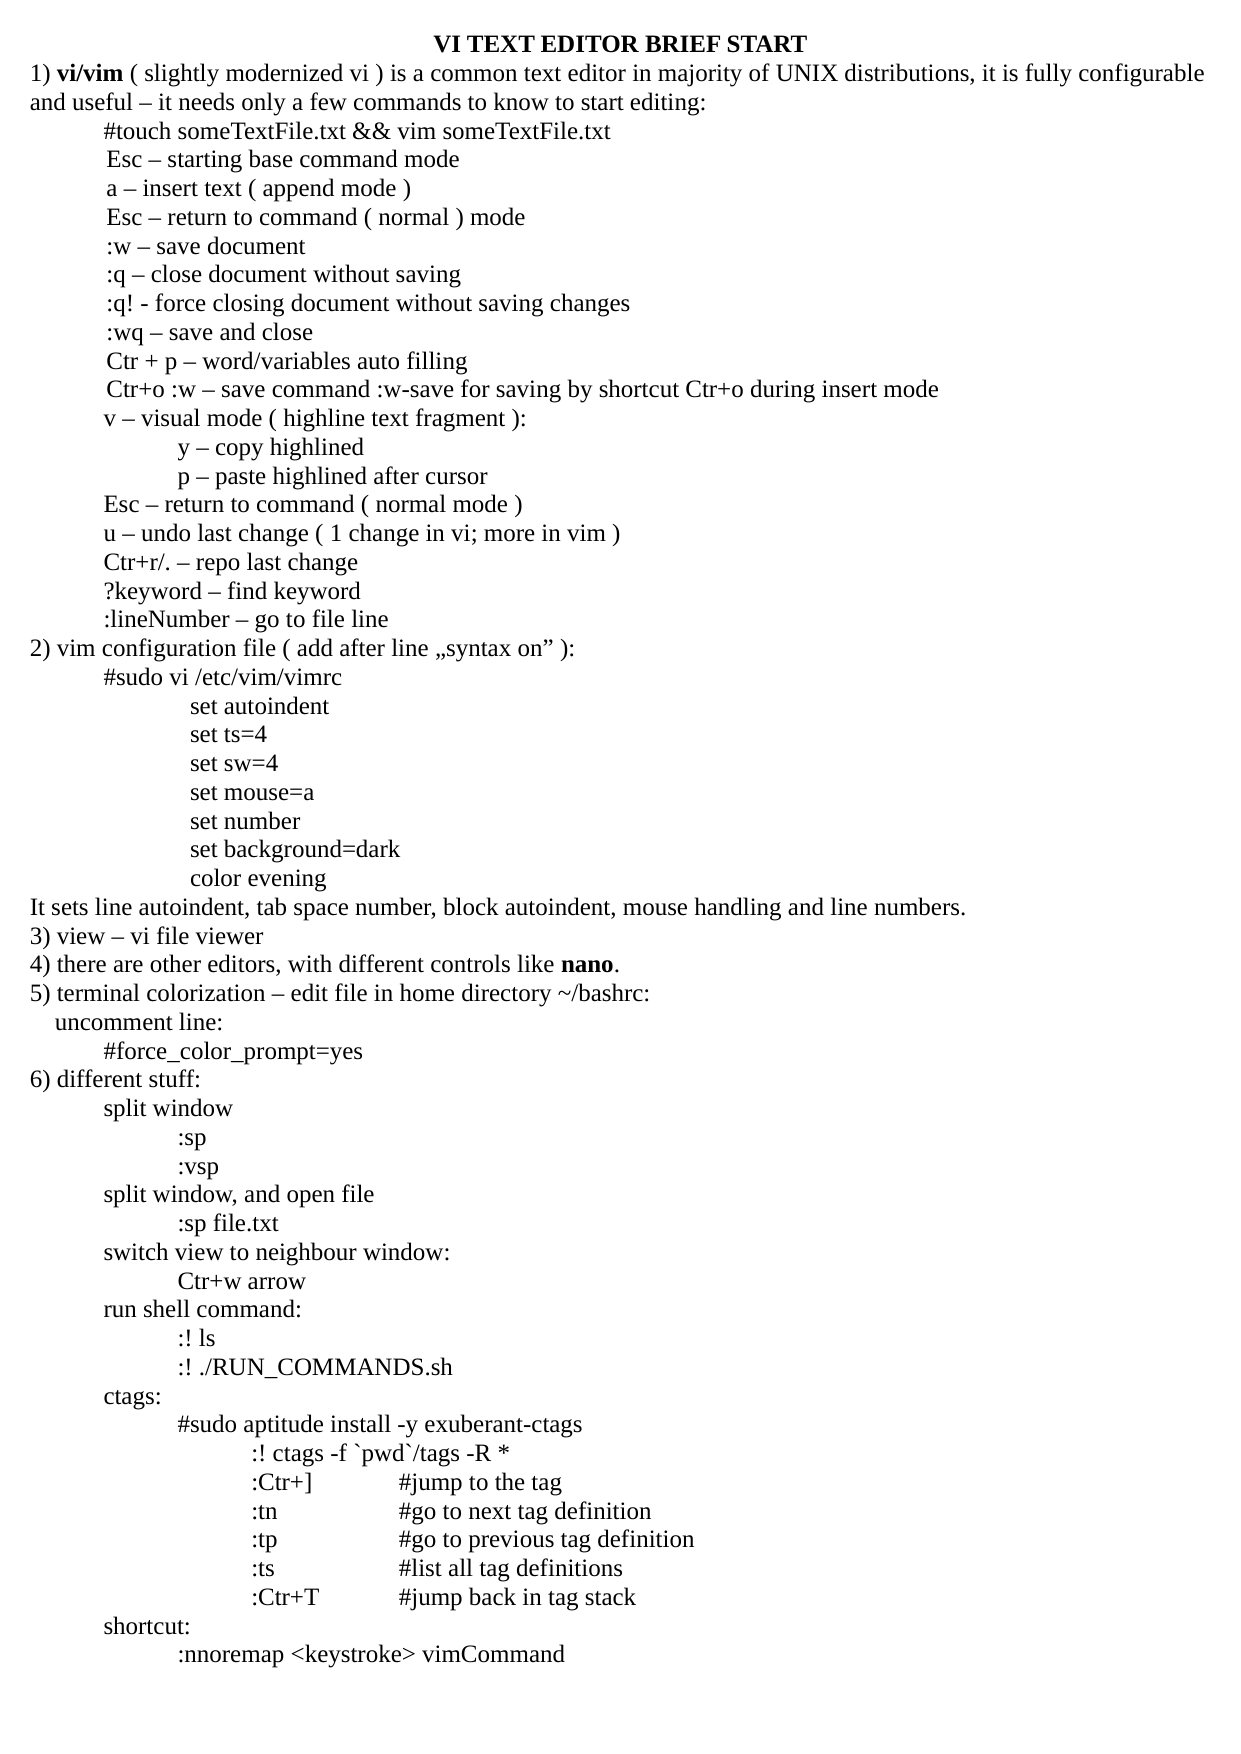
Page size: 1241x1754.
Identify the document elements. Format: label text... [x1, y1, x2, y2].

text :q! - force closing document without saving changes [106, 288, 1211, 317]
text ?keyword – find keyword [29, 576, 1211, 604]
text set ts=4 [29, 719, 1211, 748]
text a – insert text ( append mode ) [106, 173, 1211, 202]
text Ctr+r/. – repo last change [29, 547, 1211, 576]
text split window, and open file :sp file.txt [29, 1179, 1211, 1237]
text set background=dark [29, 834, 1211, 863]
text #sudo vi /etc/vim/vimrc [29, 662, 1211, 691]
text Ctr + p – word/variables auto filling [106, 346, 1211, 374]
text Ctr+w arrow run shell command: :! ls :! ./RUN_COMMANDS.sh ctags: #sudo aptitude install -y exuberant-ctags [29, 1266, 1211, 1438]
text 1) vi/vim ( slightly modernized vi ) is a common text editor in majority of UNIX distributions, it is fully configurable and useful – it needs only a few commands to know to start editing: [29, 58, 1211, 116]
text #touch someTextFile.txt && vim someTextFile.txt [29, 116, 1211, 144]
text split window :sp :vsp [29, 1093, 1211, 1179]
text :Ctr+T #jump back in tag stack [29, 1582, 1211, 1611]
text set autoindent [29, 691, 1211, 719]
text 6) different stuff: [29, 1064, 1211, 1093]
text :tp #go to previous tag definition [29, 1524, 1211, 1553]
text Esc – return to command ( normal mode ) [29, 489, 1211, 518]
text p – paste highlined after cursor [29, 461, 1211, 489]
text Ctr+o :w – save command :w-save for saving by shortcut Ctr+o during insert mode [106, 374, 1211, 403]
text shortcut: [29, 1611, 1211, 1639]
text :q – close document without saving [106, 259, 1211, 288]
text :nnoremap <keystroke> vimCommand [29, 1639, 1211, 1668]
text :ts #list all tag definitions [29, 1553, 1211, 1582]
text :lineNumber – go to file line [29, 604, 1211, 633]
text u – undo last change ( 1 change in vi; more in vim ) [29, 518, 1211, 547]
text y – copy highlined [29, 432, 1211, 461]
text :wq – save and close [106, 317, 1211, 346]
text Esc – starting base command mode [106, 144, 1211, 173]
text :! ctags -f `pwd`/tags -R * :Ctr+] #jump to the tag [29, 1438, 1211, 1496]
text 5) terminal colorization – edit file in home directory ~/bashrc: [29, 978, 1211, 1007]
text Esc – return to command ( normal ) mode [106, 202, 1211, 231]
text 3) view – vi file viewer [29, 921, 1211, 949]
text uncomment line: [29, 1007, 1211, 1036]
text color evening [29, 863, 1211, 892]
text VI TEXT EDITOR BRIEF START [29, 29, 1211, 58]
text #force_color_prompt=yes [29, 1036, 1211, 1064]
text :w – save document [106, 231, 1211, 259]
text set sw=4 [29, 748, 1211, 777]
text set mouse=a [29, 777, 1211, 806]
text It sets line autoindent, tab space number, block autoindent, mouse handling and line numbers. [29, 892, 1211, 921]
text 4) there are other editors, with different controls like nano. [29, 949, 1211, 978]
text switch view to neighbour window: [29, 1237, 1211, 1266]
text :tn #go to next tag definition [29, 1496, 1211, 1524]
text set number [29, 806, 1211, 834]
text v – visual mode ( highline text fragment ): [29, 403, 1211, 432]
text 2) vim configuration file ( add after line „syntax on” ): [29, 633, 1211, 662]
